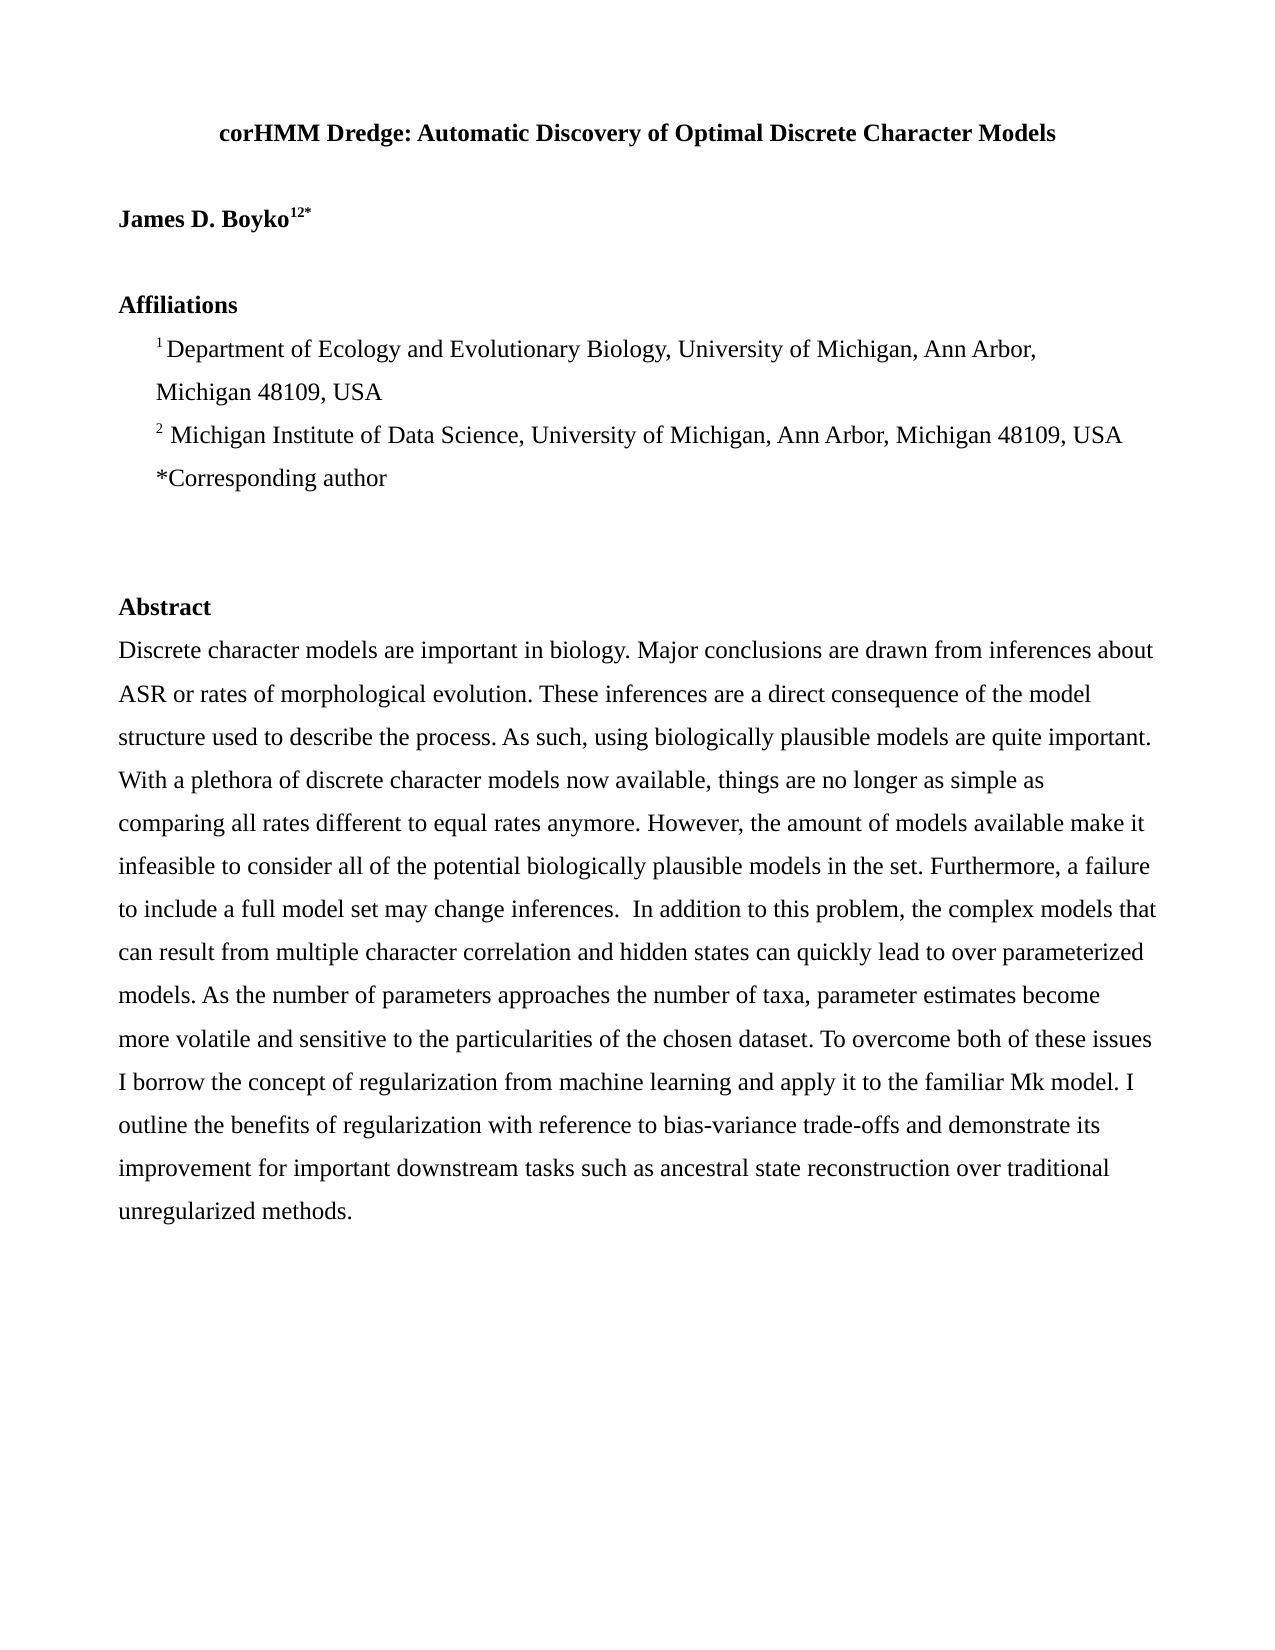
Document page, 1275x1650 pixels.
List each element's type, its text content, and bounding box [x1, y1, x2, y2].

text 2 Michigan Institute of Data Science, University of Michigan, Ann Arbor, Michigan 48109, USA [156, 420, 1157, 449]
text Michigan 48109, USA [156, 377, 1157, 406]
text James D. Boyko12* [118, 204, 1157, 233]
text Affiliations [118, 291, 1157, 319]
text 1 Department of Ecology and Evolutionary Biology, University of Michigan, Ann Arbor, [156, 334, 1157, 362]
text corHMM Dredge: Automatic Discovery of Optimal Discrete Character Models [118, 118, 1157, 147]
text Discrete character models are important in biology. Major conclusions are drawn from inferences about ASR or rates of morphological evolution. These inferences are a direct consequence of the model structure used to describe the process. As such, using biologically plausible models are quite important. With a plethora of discrete character models now available, things are no longer as simple as comparing all rates different to equal rates anymore. However, the amount of models available make it infeasible to consider all of the potential biologically plausible models in the set. Furthermore, a failure to include a full model set may change inferences. In addition to this problem, the complex models that can result from multiple character correlation and hidden states can quickly lead to over parameterized models. As the number of parameters approaches the number of taxa, parameter estimates become more volatile and sensitive to the particularities of the chosen dataset. To overcome both of these issues I borrow the concept of regularization from machine learning and apply it to the familiar Mk model. I outline the benefits of regularization with reference to bias-variance trade-offs and demonstrate its improvement for important downstream tasks such as ancestral state reconstruction over traditional unregularized methods. [118, 636, 1157, 1225]
text Abstract [118, 592, 1157, 621]
text *Corresponding author [156, 463, 1157, 492]
